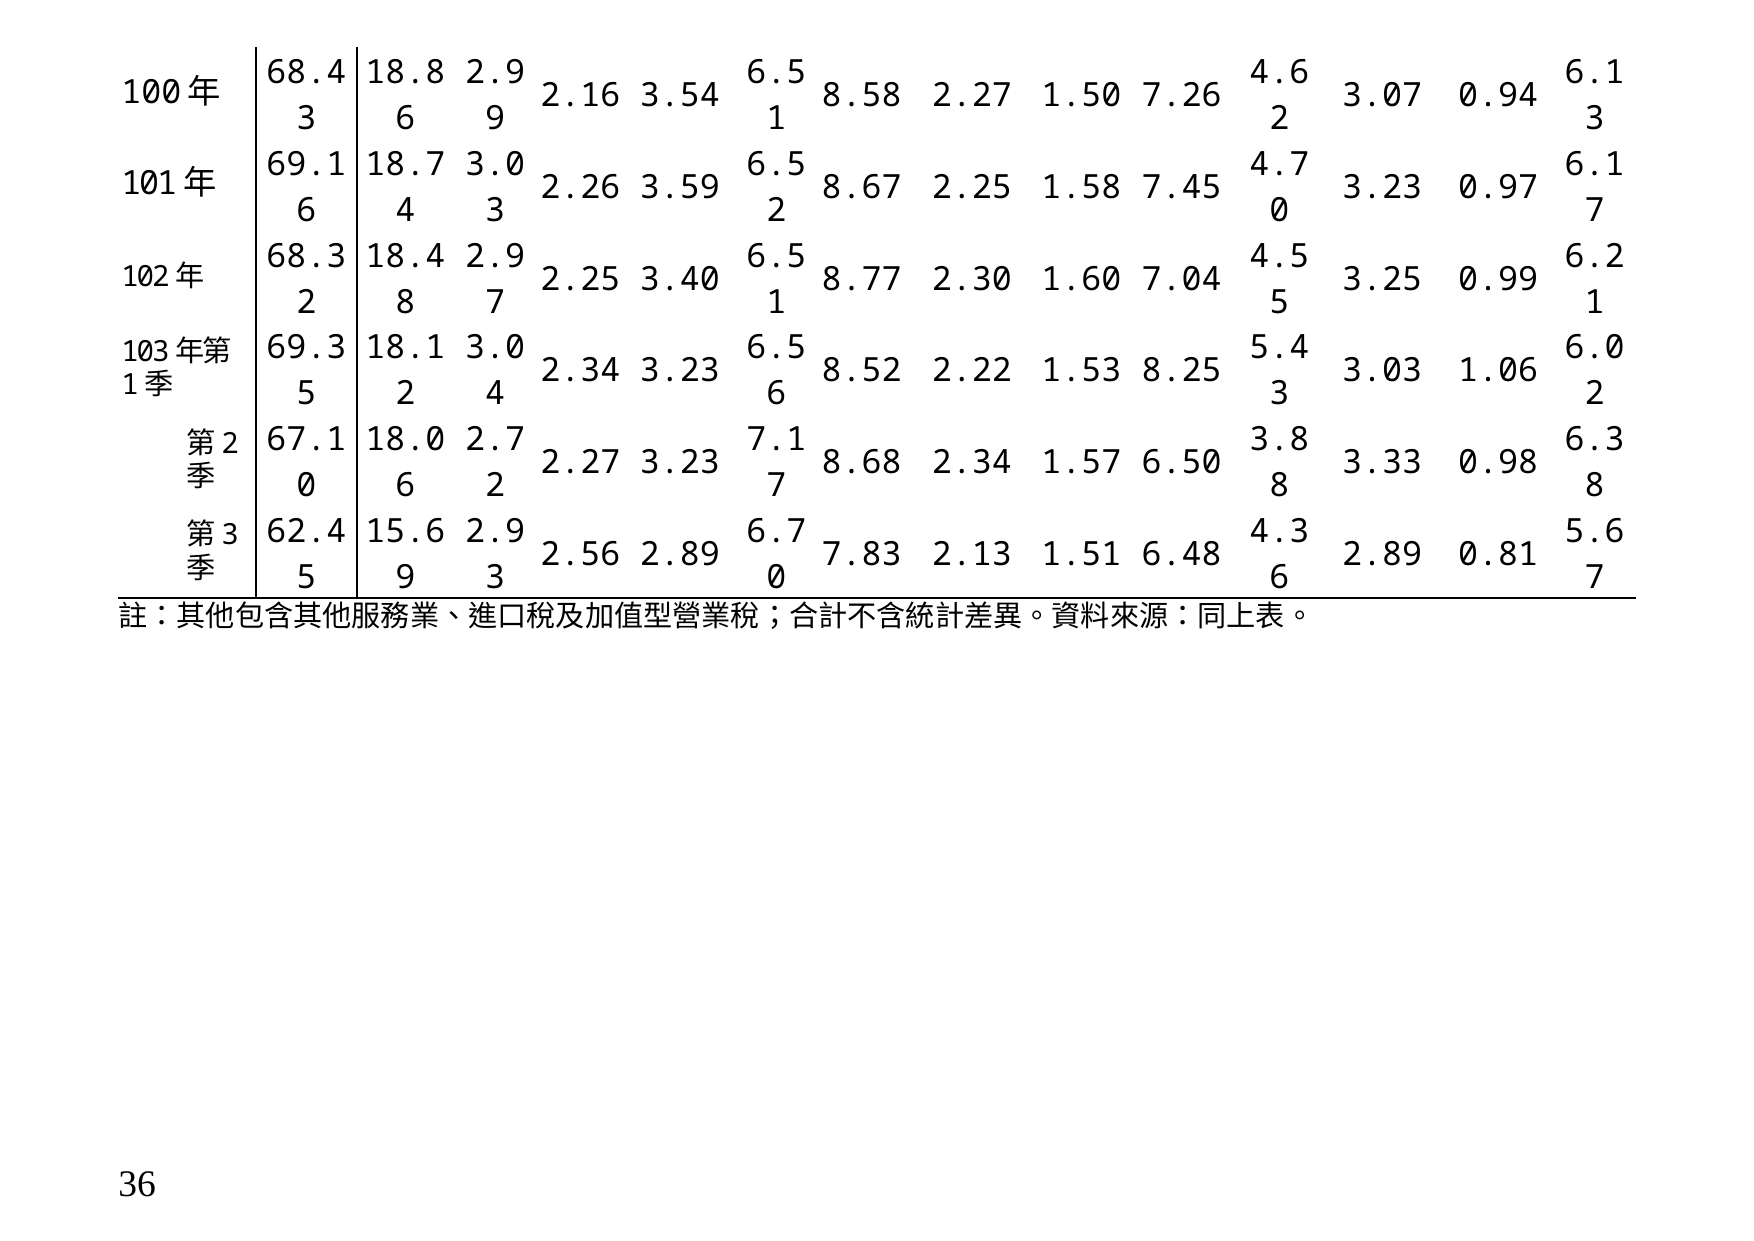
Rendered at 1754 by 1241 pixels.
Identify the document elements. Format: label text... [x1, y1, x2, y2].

table_cell 3.40 [624, 231, 735, 322]
table_cell 18.74 [358, 139, 453, 231]
table_cell 6.02 [1553, 322, 1636, 414]
table_cell 2.93 [454, 506, 536, 597]
table_cell 62.45 [257, 506, 356, 597]
table_cell 18.06 [358, 414, 453, 506]
table_cell 2.34 [906, 414, 1037, 506]
table_cell 6.48 [1125, 506, 1238, 597]
table_cell 0.81 [1443, 506, 1553, 597]
table_cell 0.98 [1443, 414, 1553, 506]
table_cell 2.26 [536, 139, 624, 231]
table_cell 8.67 [817, 139, 906, 231]
table_cell 18.48 [358, 231, 453, 322]
table_cell 6.17 [1553, 139, 1636, 231]
table_cell 8.58 [817, 47, 906, 139]
table_cell 0.94 [1443, 47, 1553, 139]
table_cell 2.34 [536, 322, 624, 414]
table_cell 8.68 [817, 414, 906, 506]
table_cell 3.23 [624, 414, 735, 506]
table_cell 3.59 [624, 139, 735, 231]
table_cell 1.53 [1037, 322, 1125, 414]
table_cell 67.10 [257, 414, 356, 506]
table_cell 3.54 [624, 47, 735, 139]
table_cell 3.04 [454, 322, 536, 414]
table_cell 3.03 [1320, 322, 1443, 414]
table_cell 1.50 [1037, 47, 1125, 139]
table_cell 0.97 [1443, 139, 1553, 231]
table_cell 2.99 [454, 47, 536, 139]
table_cell 18.12 [358, 322, 453, 414]
table_cell 8.52 [817, 322, 906, 414]
table_cell 68.32 [257, 231, 356, 322]
table_cell 2.22 [906, 322, 1037, 414]
table_cell 103年第1季 [118, 322, 255, 414]
table_cell 6.21 [1553, 231, 1636, 322]
table_cell 3.88 [1238, 414, 1320, 506]
table_cell 3.23 [624, 322, 735, 414]
table_cell 7.26 [1125, 47, 1238, 139]
table_cell 2.30 [906, 231, 1037, 322]
table_cell 6.51 [735, 47, 817, 139]
table_cell 3.23 [1320, 139, 1443, 231]
table_cell 4.36 [1238, 506, 1320, 597]
table_cell 5.43 [1238, 322, 1320, 414]
table_cell 1.06 [1443, 322, 1553, 414]
table_cell 8.77 [817, 231, 906, 322]
table_cell 2.27 [536, 414, 624, 506]
table_cell 1.57 [1037, 414, 1125, 506]
table_cell 3.03 [454, 139, 536, 231]
table_cell 68.43 [257, 47, 356, 139]
table_cell 5.67 [1553, 506, 1636, 597]
table_cell 69.16 [257, 139, 356, 231]
table_cell 6.51 [735, 231, 817, 322]
table_cell 第2季 [118, 414, 255, 506]
table_cell 1.51 [1037, 506, 1125, 597]
table_cell 2.56 [536, 506, 624, 597]
table_cell 2.25 [536, 231, 624, 322]
table_cell 7.04 [1125, 231, 1238, 322]
table_cell 2.27 [906, 47, 1037, 139]
table_cell 2.13 [906, 506, 1037, 597]
table_cell 6.70 [735, 506, 817, 597]
table_cell 3.33 [1320, 414, 1443, 506]
table_cell 3.07 [1320, 47, 1443, 139]
table_cell 6.38 [1553, 414, 1636, 506]
table_cell 2.97 [454, 231, 536, 322]
table_cell 8.25 [1125, 322, 1238, 414]
table_cell 102年 [118, 231, 255, 322]
table_cell 69.35 [257, 322, 356, 414]
table_cell 4.55 [1238, 231, 1320, 322]
table_cell 3.25 [1320, 231, 1443, 322]
table_cell 1.60 [1037, 231, 1125, 322]
table_cell 15.69 [358, 506, 453, 597]
table_cell 2.89 [624, 506, 735, 597]
table_cell 2.25 [906, 139, 1037, 231]
table_cell 101年 [118, 139, 255, 231]
table_cell 2.16 [536, 47, 624, 139]
table_cell 4.62 [1238, 47, 1320, 139]
table_cell 6.52 [735, 139, 817, 231]
table_cell 4.70 [1238, 139, 1320, 231]
table_cell 6.50 [1125, 414, 1238, 506]
table_cell 2.72 [454, 414, 536, 506]
table_cell 7.83 [817, 506, 906, 597]
table_cell 1.58 [1037, 139, 1125, 231]
text 註：其他包含其他服務業、進口稅及加值型營業稅；合計不含統計差異。資料來源：同上表。 [118, 599, 1636, 633]
table_cell 7.45 [1125, 139, 1238, 231]
table_cell 2.89 [1320, 506, 1443, 597]
table_cell 7.17 [735, 414, 817, 506]
table_cell 第3季 [118, 506, 255, 597]
table_cell 18.86 [358, 47, 453, 139]
table_cell 6.13 [1553, 47, 1636, 139]
table_cell 6.56 [735, 322, 817, 414]
table_cell 100年 [118, 47, 255, 139]
table_cell 0.99 [1443, 231, 1553, 322]
